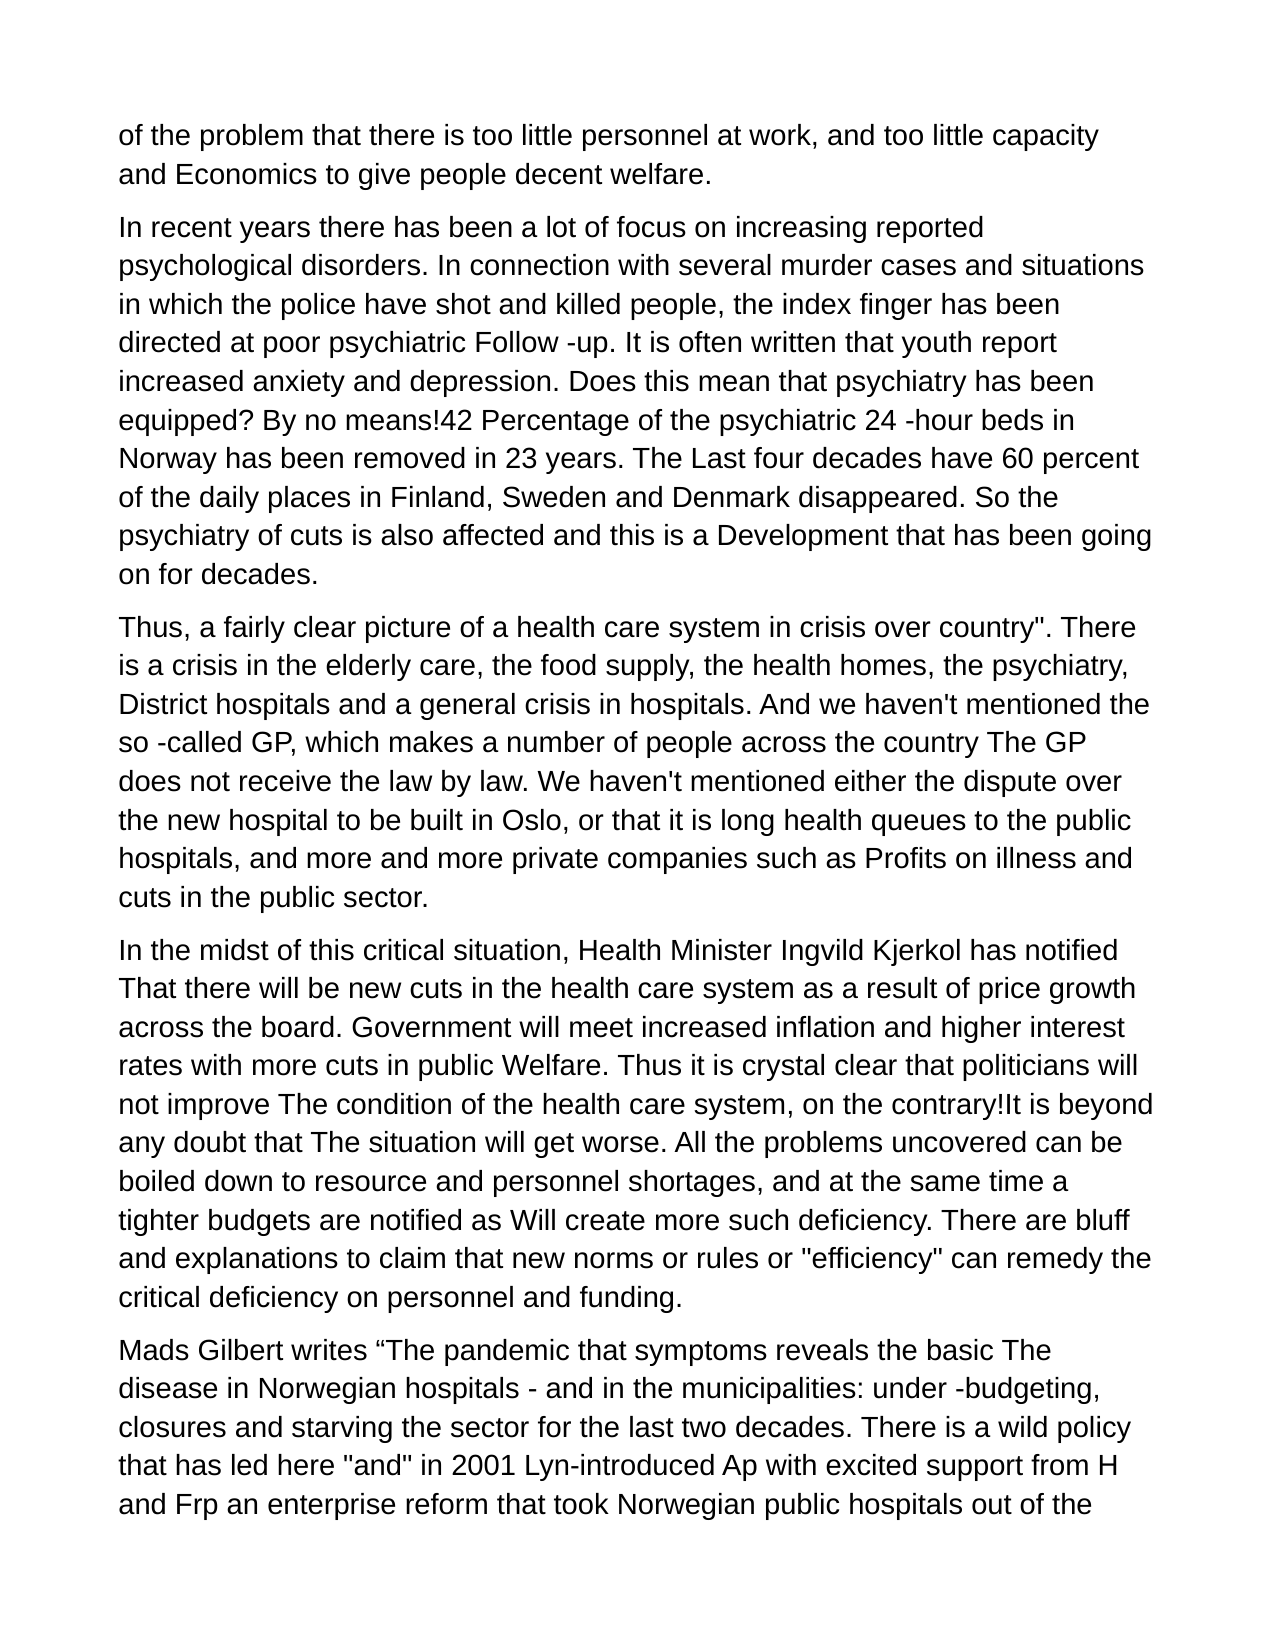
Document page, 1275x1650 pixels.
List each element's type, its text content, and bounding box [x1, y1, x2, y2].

text In recent years there has been a lot of focus on increasing reported psychological disorders. In connection with several murder cases and situations in which the police have shot and killed people, the index finger has been directed at poor psychiatric Follow -up. It is often written that youth report increased anxiety and depression. Does this mean that psychiatry has been equipped? By no means!42 Percentage of the psychiatric 24 -hour beds in Norway has been removed in 23 years. The Last four decades have 60 percent of the daily places in Finland, Sweden and Denmark disappeared. So the psychiatry of cuts is also affected and this is a Development that has been going on for decades. [118, 210, 1157, 590]
text Thus, a fairly clear picture of a health care system in crisis over country". There is a crisis in the elderly care, the food supply, the health homes, the psychiatry, District hospitals and a general crisis in hospitals. And we haven't mentioned the so -called GP, which makes a number of people across the country The GP does not receive the law by law. We haven't mentioned either the dispute over the new hospital to be built in Oslo, or that it is long health queues to the public hospitals, and more and more private companies such as Profits on illness and cuts in the public sector. [118, 610, 1157, 913]
text of the problem that there is too little personnel at work, and too little capacity and Economics to give people decent welfare. [118, 118, 1157, 190]
text Mads Gilbert writes “The pandemic that symptoms reveals the basic The disease in Norwegian hospitals - and in the municipalities: under -budgeting, closures and starving the sector for the last two decades. There is a wild policy that has led here "and" in 2001 Lyn-introduced Ap with excited support from H and Frp an enterprise reform that took Norwegian public hospitals out of the [118, 1333, 1157, 1520]
text In the midst of this critical situation, Health Minister Ingvild Kjerkol has notified That there will be new cuts in the health care system as a result of price growth across the board. Government will meet increased inflation and higher interest rates with more cuts in public Welfare. Thus it is crystal clear that politicians will not improve The condition of the health care system, on the contrary!It is beyond any doubt that The situation will get worse. All the problems uncovered can be boiled down to resource and personnel shortages, and at the same time a tighter budgets are notified as Will create more such deficiency. There are bluff and explanations to claim that new norms or rules or "efficiency" can remedy the critical deficiency on personnel and funding. [118, 933, 1157, 1313]
